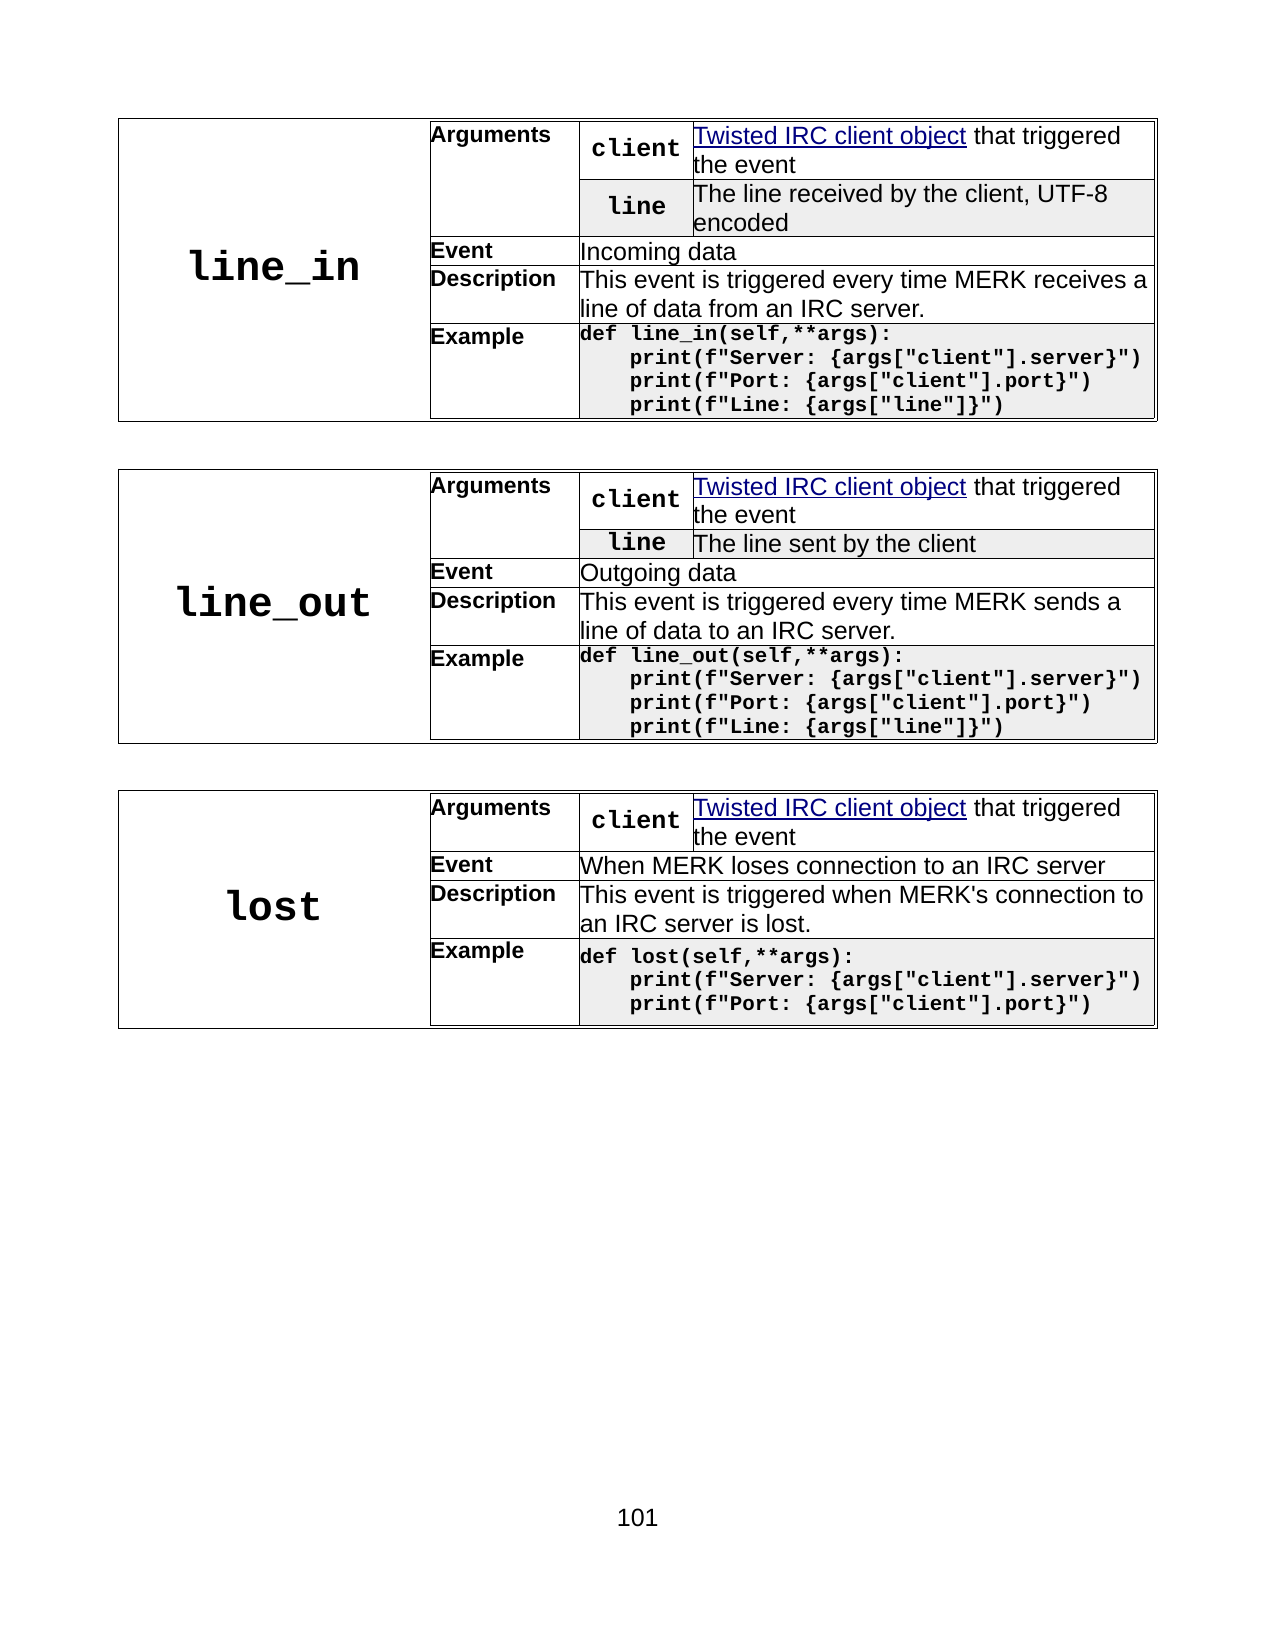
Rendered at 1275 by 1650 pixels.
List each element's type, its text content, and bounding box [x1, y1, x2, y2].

table_cell Description [431, 881, 579, 937]
table_header [427, 791, 1157, 1028]
table_cell Outgoing data [580, 559, 1154, 587]
table_cell line [580, 530, 693, 558]
table_cell def line_out(self,**args): print(f"Server: {args["client"].server}") print(f"Port: {args["client"].port}") print(f"Line: {args["line"]}") [580, 646, 1154, 739]
table_cell def line_in(self,**args): print(f"Server: {args["client"].server}") print(f"Port: {args["client"].port}") print(f"Line: {args["line"]}") [580, 324, 1154, 418]
table_cell Description [431, 588, 579, 644]
table_header Arguments [431, 122, 579, 236]
table_cell The line sent by the client [694, 530, 1154, 558]
table_header line_out [119, 470, 427, 742]
table_header Twisted IRC client object that triggered the event [694, 794, 1154, 851]
table_cell Example [431, 646, 579, 739]
table_header [427, 470, 1157, 742]
table_cell Example [431, 939, 579, 1025]
table_cell def lost(self,**args): print(f"Server: {args["client"].server}") print(f"Port: {args["client"].port}") [580, 939, 1154, 1025]
table_header client [580, 122, 693, 179]
table_header [427, 119, 1157, 421]
table_cell When MERK loses connection to an IRC server [580, 852, 1154, 880]
table_header client [580, 473, 693, 529]
table_cell This event is triggered when MERK's connection to an IRC server is lost. [580, 881, 1154, 937]
table_cell The line received by the client, UTF-8 encoded [694, 180, 1154, 236]
table_header Arguments [431, 794, 579, 851]
table_header client [580, 794, 693, 851]
table_header Twisted IRC client object that triggered the event [694, 473, 1154, 529]
table_cell Incoming data [580, 237, 1154, 265]
table_header line_in [119, 119, 427, 421]
table_cell Event [431, 852, 579, 880]
table_cell This event is triggered every time MERK sends a line of data to an IRC server. [580, 588, 1154, 644]
table_header Arguments [431, 473, 579, 558]
table_cell This event is triggered every time MERK receives a line of data from an IRC server. [580, 266, 1154, 323]
table_cell Event [431, 237, 579, 265]
table_cell Event [431, 559, 579, 587]
table_header Twisted IRC client object that triggered the event [694, 122, 1154, 179]
table_cell Description [431, 266, 579, 323]
table_cell Example [431, 324, 579, 418]
table_header lost [119, 791, 427, 1028]
table_cell line [580, 180, 693, 236]
